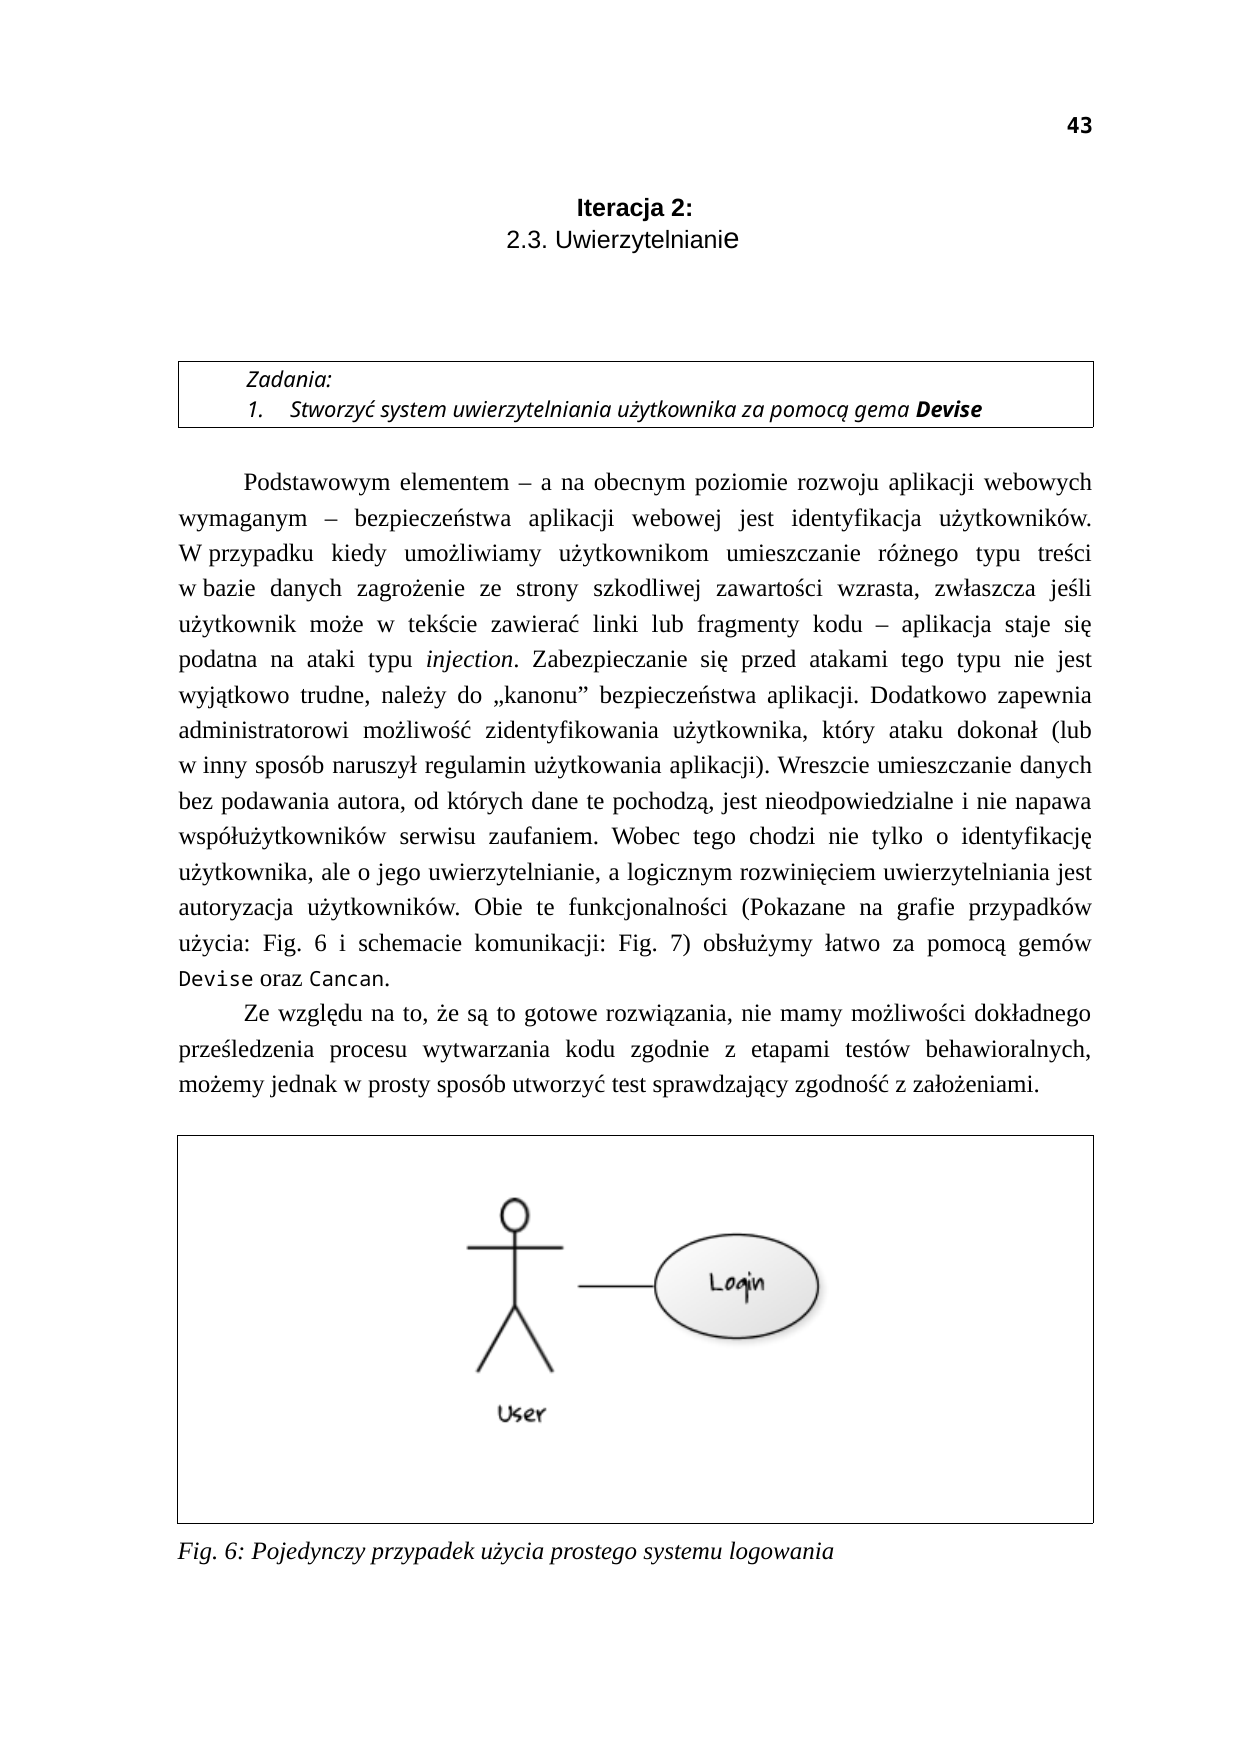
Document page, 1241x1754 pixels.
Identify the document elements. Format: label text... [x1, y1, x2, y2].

text Fig. 6: Pojedynczy przypadek użycia prostego systemu logowania [177, 1536, 1093, 1564]
text Podstawowym elementem – a na obecnym poziomie rozwoju aplikacji webowych wymaganym – bezpieczeństwa aplikacji webowej jest identyfikacja użytkowników. W przypadku kiedy umożliwiamy użytkownikom umieszczanie różnego typu treści w bazie danych zagrożenie ze strony szkodliwej zawartości wzrasta, zwłaszcza jeśli użytkownik może w tekście zawierać linki lub fragmenty kodu – aplikacja staje się podatna na ataki typu injection. Zabezpieczanie się przed atakami tego typu nie jest wyjątkowo trudne, należy do „kanonu” bezpieczeństwa aplikacji. Dodatkowo zapewnia administratorowi możliwość zidentyfikowania użytkownika, który ataku dokonał (lub w inny sposób naruszył regulamin użytkowania aplikacji). Wreszcie umieszczanie danych bez podawania autora, od których dane te pochodzą, jest nieodpowiedzialne i nie napawa współużytkowników serwisu zaufaniem. Wobec tego chodzi nie tylko o identyfikację użytkownika, ale o jego uwierzytelnianie, a logicznym rozwinięciem uwierzytelniania jest autoryzacja użytkowników. Obie te funkcjonalności (Pokazane na grafie przypadków użycia: Fig. 6 i schemacie komunikacji: Fig. 7) obsłużymy łatwo za pomocą gemów Devise oraz Cancan. [178, 462, 1093, 993]
picture [407, 1141, 863, 1518]
list Stworzyć system uwierzytelniania użytkownika za pomocą gema Devise [179, 391, 1093, 427]
text Zadania: [179, 362, 1093, 391]
text Iteracja 2: [177, 193, 1093, 221]
list Uwierzytelnianie [177, 221, 1093, 255]
table_header [178, 1136, 1093, 1523]
text Ze względu na to, że są to gotowe rozwiązania, nie mamy możliwości dokładnego prześledzenia procesu wytwarzania kodu zgodnie z etapami testów behawioralnych, możemy jednak w prosty sposób utworzyć test sprawdzający zgodność z założeniami. [178, 993, 1093, 1100]
